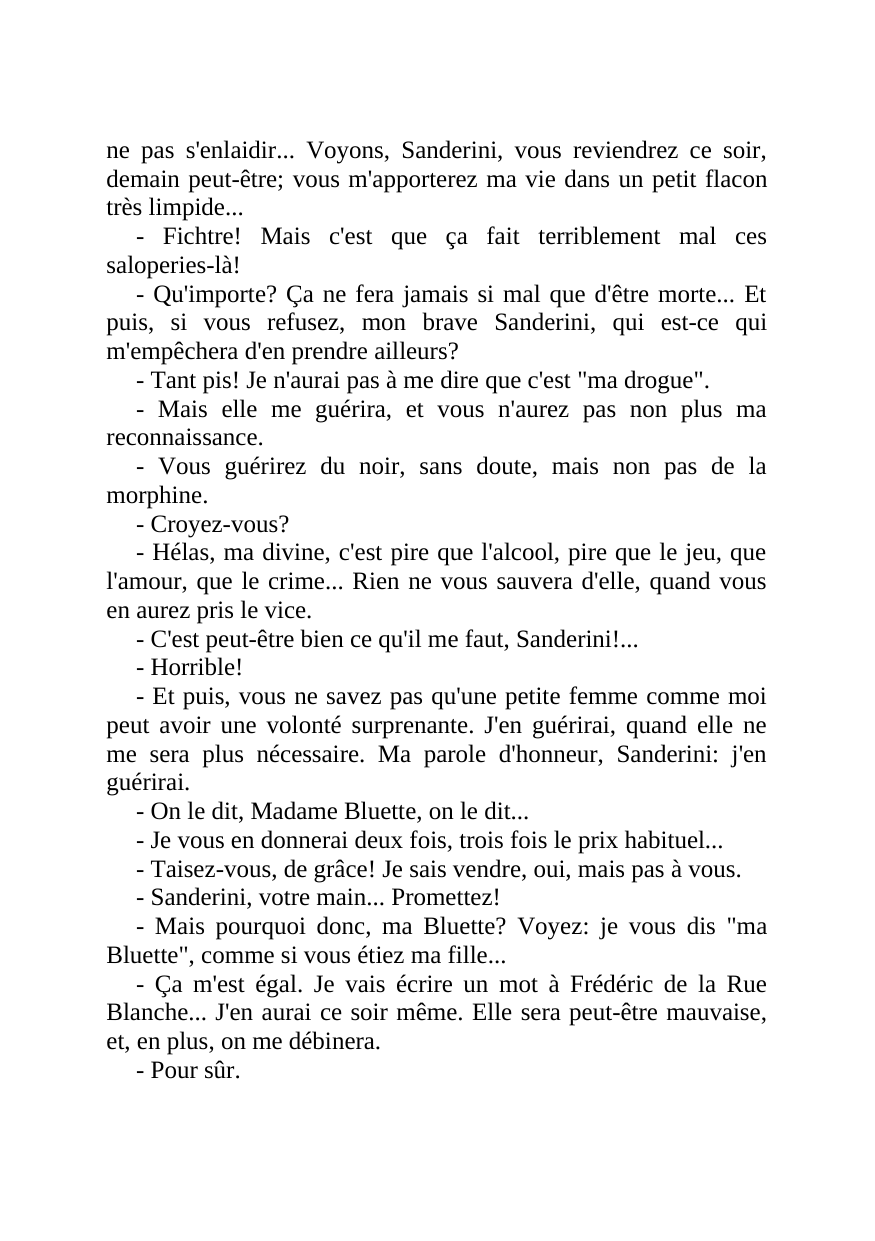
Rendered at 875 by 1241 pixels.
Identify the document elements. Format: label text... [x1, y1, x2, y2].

text - Tant pis! Je n'aurai pas à me dire que c'est "ma drogue". [106, 365, 768, 394]
text - Taisez-vous, de grâce! Je sais vendre, oui, mais pas à vous. [106, 854, 768, 882]
text - On le dit, Madame Bluette, on le dit... [106, 796, 768, 825]
text - Horrible! [106, 652, 768, 681]
text - Mais pourquoi donc, ma Bluette? Voyez: je vous dis "ma Bluette", comme si vous étiez ma fille... [106, 911, 768, 969]
text - Pour sûr. [106, 1055, 768, 1084]
text - Ça m'est égal. Je vais écrire un mot à Frédéric de la Rue Blanche... J'en aurai ce soir même. Elle sera peut-être mauvaise, et, en plus, on me débinera. [106, 969, 768, 1055]
text - Je vous en donnerai deux fois, trois fois le prix habituel... [106, 825, 768, 854]
text - Qu'importe? Ça ne fera jamais si mal que d'être morte... Et puis, si vous refusez, mon brave Sanderini, qui est-ce qui m'empêchera d'en prendre ailleurs? [106, 279, 768, 365]
text - Et puis, vous ne savez pas qu'une petite femme comme moi peut avoir une volonté surprenante. J'en guérirai, quand elle ne me sera plus nécessaire. Ma parole d'honneur, Sanderini: j'en guérirai. [106, 681, 768, 796]
text - Mais elle me guérira, et vous n'aurez pas non plus ma reconnaissance. [106, 394, 768, 451]
text - Hélas, ma divine, c'est pire que l'alcool, pire que le jeu, que l'amour, que le crime... Rien ne vous sauvera d'elle, quand vous en aurez pris le vice. [106, 537, 768, 624]
text ne pas s'enlaidir... Voyons, Sanderini, vous reviendrez ce soir, demain peut-être; vous m'apporterez ma vie dans un petit flacon très limpide... [106, 135, 768, 221]
text - Vous guérirez du noir, sans doute, mais non pas de la morphine. [106, 451, 768, 509]
text - C'est peut-être bien ce qu'il me faut, Sanderini!... [106, 624, 768, 652]
text - Croyez-vous? [106, 509, 768, 537]
text - Sanderini, votre main... Promettez! [106, 882, 768, 911]
text - Fichtre! Mais c'est que ça fait terriblement mal ces saloperies-là! [106, 221, 768, 279]
